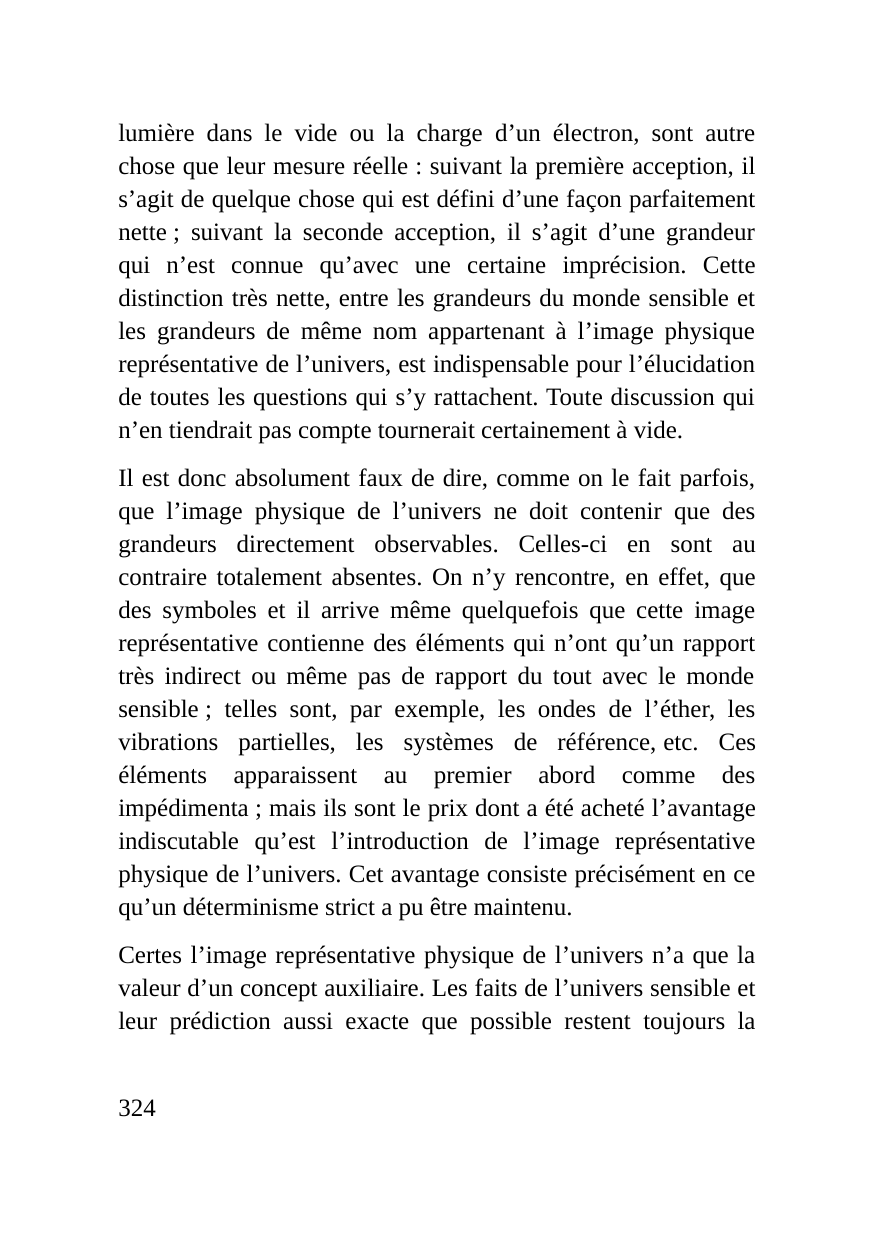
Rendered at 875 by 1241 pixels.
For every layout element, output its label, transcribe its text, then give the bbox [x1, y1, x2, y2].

text Certes l’image représentative physique de l’univers n’a que la valeur d’un concept auxiliaire. Les faits de l’univers sensible et leur prédiction aussi exacte que possible restent toujours la [118, 940, 756, 1034]
text lumière dans le vide ou la charge d’un électron, sont autre chose que leur mesure réelle : suivant la première acception, il s’agit de quelque chose qui est défini d’une façon parfaitement nette ; suivant la seconde acception, il s’agit d’une grandeur qui n’est connue qu’avec une certaine imprécision. Cette distinction très nette, entre les grandeurs du monde sensible et les grandeurs de même nom appartenant à l’image physique représentative de l’univers, est indispensable pour l’élucidation de toutes les questions qui s’y rattachent. Toute discussion qui n’en tiendrait pas compte tournerait certainement à vide. [118, 118, 756, 444]
text Il est donc absolument faux de dire, comme on le fait parfois, que l’image physique de l’univers ne doit contenir que des grandeurs directement observables. Celles-ci en sont au contraire totalement absentes. On n’y rencontre, en effet, que des symboles et il arrive même quelquefois que cette image représentative contienne des éléments qui n’ont qu’un rapport très indirect ou même pas de rapport du tout avec le monde sensible ; telles sont, par exemple, les ondes de l’éther, les vibrations partielles, les systèmes de référence, etc. Ces éléments apparaissent au premier abord comme des impédimenta ; mais ils sont le prix dont a été acheté l’avantage indiscutable qu’est l’introduction de l’image représentative physique de l’univers. Cet avantage consiste précisément en ce qu’un déterminisme strict a pu être maintenu. [118, 463, 756, 921]
